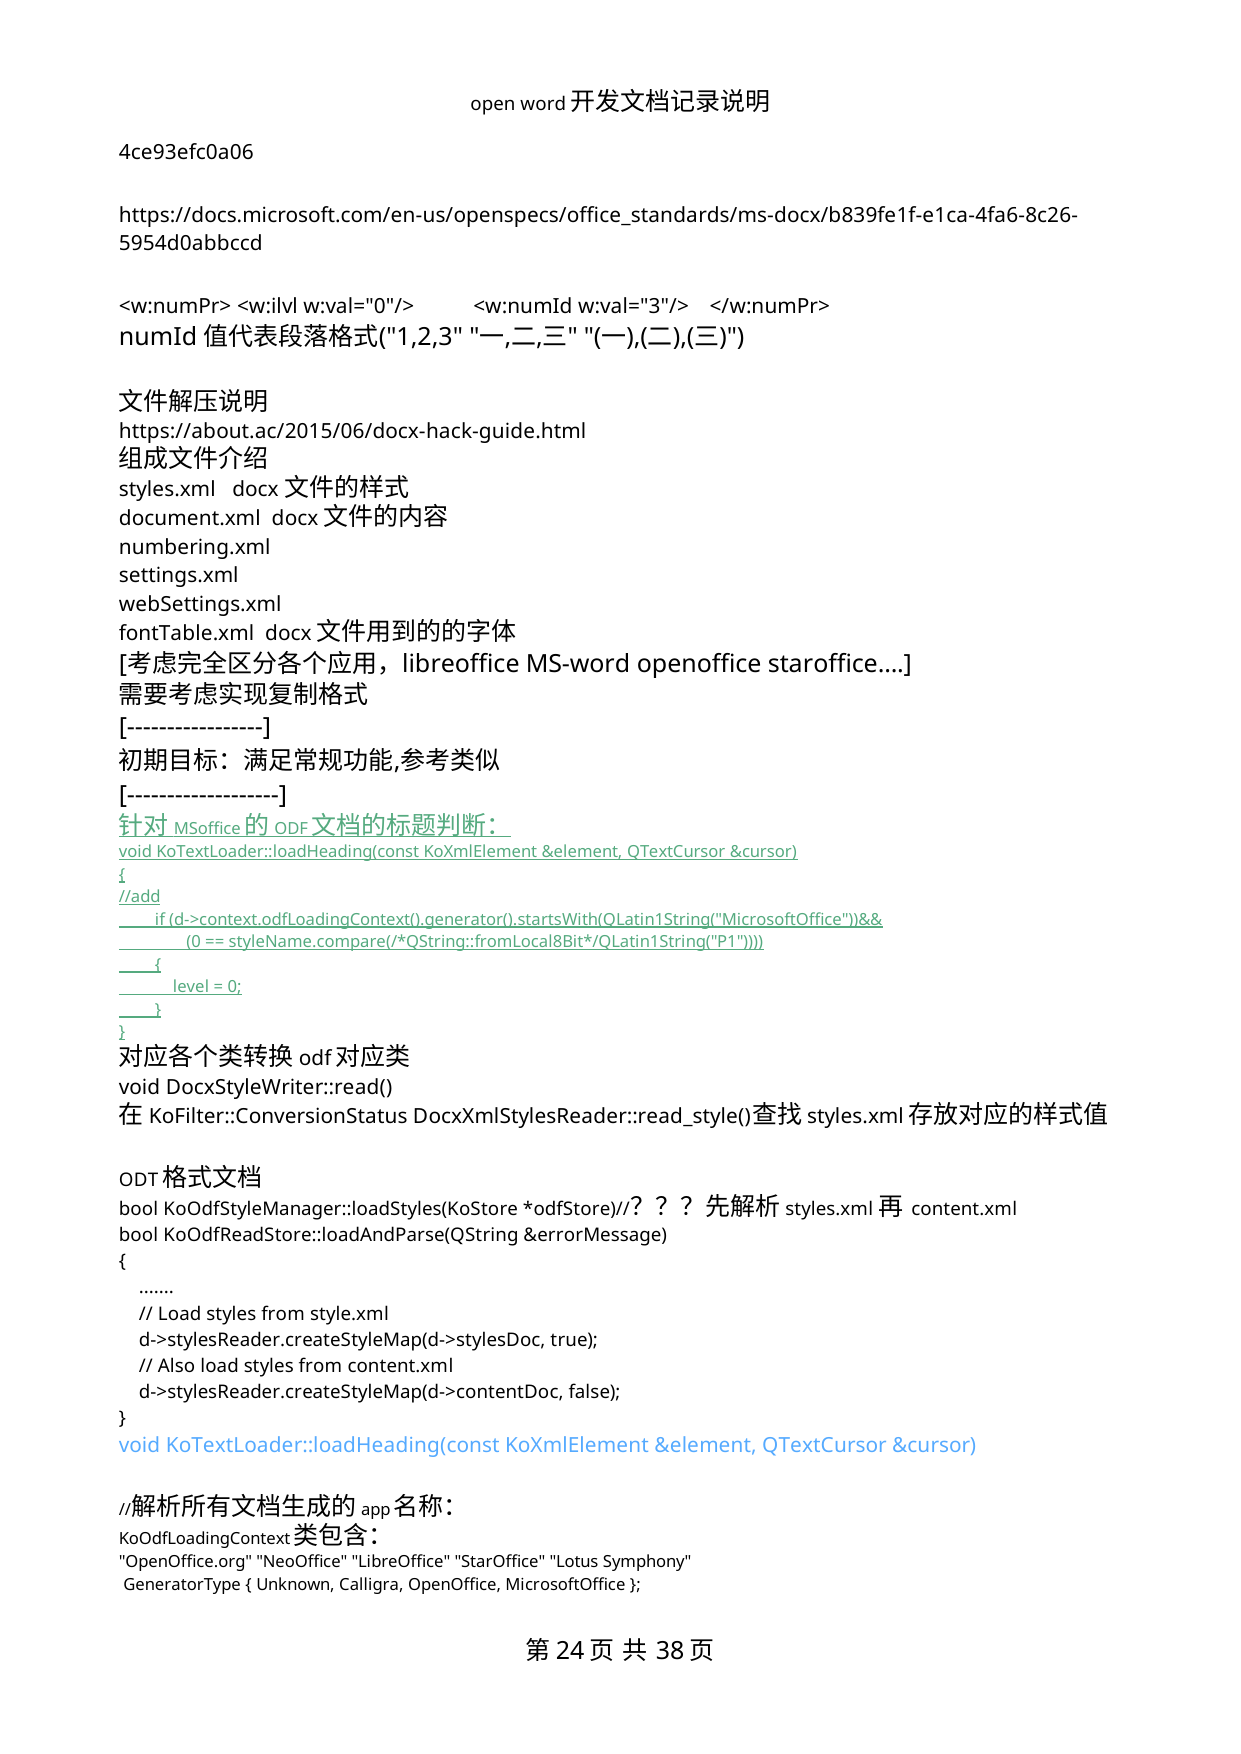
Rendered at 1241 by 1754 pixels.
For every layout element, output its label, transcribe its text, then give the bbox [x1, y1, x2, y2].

text { [119, 953, 1121, 975]
text void KoTextLoader::loadHeading(const KoXmlElement &element, QTextCursor &cursor) [119, 1429, 1121, 1458]
text "OpenOffice.org" "NeoOffice" "LibreOffice" "StarOffice" "Lotus Symphony" [119, 1550, 1121, 1572]
text void KoTextLoader::loadHeading(const KoXmlElement &element, QTextCursor &cursor) [119, 840, 1121, 863]
text 初期目标：满足常规功能,参考类似 [119, 743, 1121, 777]
text KoOdfLoadingContext类包含： [119, 1521, 1121, 1550]
text //解析所有文档生成的app名称： [119, 1492, 1121, 1521]
text https://about.ac/2015/06/docx-hack-guide.html [119, 416, 1121, 445]
text } [119, 1020, 1121, 1043]
text bool KoOdfReadStore::loadAndParse(QString &errorMessage) [119, 1221, 1121, 1247]
text <w:numPr> <w:ilvl w:val="0"/> <w:numId w:val="3"/> </w:numPr> [119, 291, 1121, 319]
text 对应各个类转换odf对应类 [119, 1043, 1121, 1072]
text d->stylesReader.createStyleMap(d->stylesDoc, true); [119, 1325, 1121, 1351]
text 4ce93efc0a06 [119, 137, 1121, 166]
text } [119, 998, 1121, 1020]
text 在KoFilter::ConversionStatus DocxXmlStylesReader::read_style()查找styles.xml存放对应的样式值 [119, 1100, 1121, 1129]
text //add [119, 885, 1121, 908]
text 需要考虑实现复制格式 [119, 680, 1121, 709]
text { [119, 863, 1121, 885]
text { [119, 1247, 1121, 1273]
text GeneratorType { Unknown, Calligra, OpenOffice, MicrosoftOffice }; [119, 1572, 1121, 1595]
text numbering.xml [119, 532, 1121, 560]
text bool KoOdfStyleManager::loadStyles(KoStore *odfStore)//？？？先解析styles.xml 再 content.xml [119, 1192, 1121, 1221]
text styles.xml docx 文件的样式 [119, 474, 1121, 503]
text 针对MSoffice的ODF文档的标题判断： [119, 811, 1121, 840]
text ....... [119, 1273, 1121, 1299]
text document.xml docx 文件的内容 [119, 503, 1121, 532]
text [-----------------] [119, 709, 1121, 743]
text 文件解压说明 [119, 387, 1121, 416]
text settings.xml [119, 560, 1121, 589]
text [-------------------] [119, 777, 1121, 811]
text level = 0; [119, 975, 1121, 998]
text // Load styles from style.xml [119, 1299, 1121, 1325]
text webSettings.xml [119, 589, 1121, 617]
text ODT格式文档 [119, 1163, 1121, 1192]
text // Also load styles from content.xml [119, 1351, 1121, 1377]
text [考虑完全区分各个应用，libreoffice MS-word openoffice staroffice....] [119, 646, 1121, 680]
text https://docs.microsoft.com/en-us/openspecs/office_standards/ms-docx/b839fe1f-e1ca-4fa6-8c26-5954d0abbccd [119, 200, 1121, 257]
text if (d->context.odfLoadingContext().generator().startsWith(QLatin1String("MicrosoftOffice"))&& [119, 908, 1121, 930]
text numId 值代表段落格式("1,2,3" "一,二,三" "(一),(二),(三)") [119, 319, 1121, 353]
text d->stylesReader.createStyleMap(d->contentDoc, false); [119, 1377, 1121, 1403]
text (0 == styleName.compare(/*QString::fromLocal8Bit*/QLatin1String("P1")))) [119, 930, 1121, 953]
text } [119, 1403, 1121, 1429]
text fontTable.xml docx文件用到的的字体 [119, 617, 1121, 646]
text void DocxStyleWriter::read() [119, 1072, 1121, 1100]
text 组成文件介绍 [119, 445, 1121, 474]
